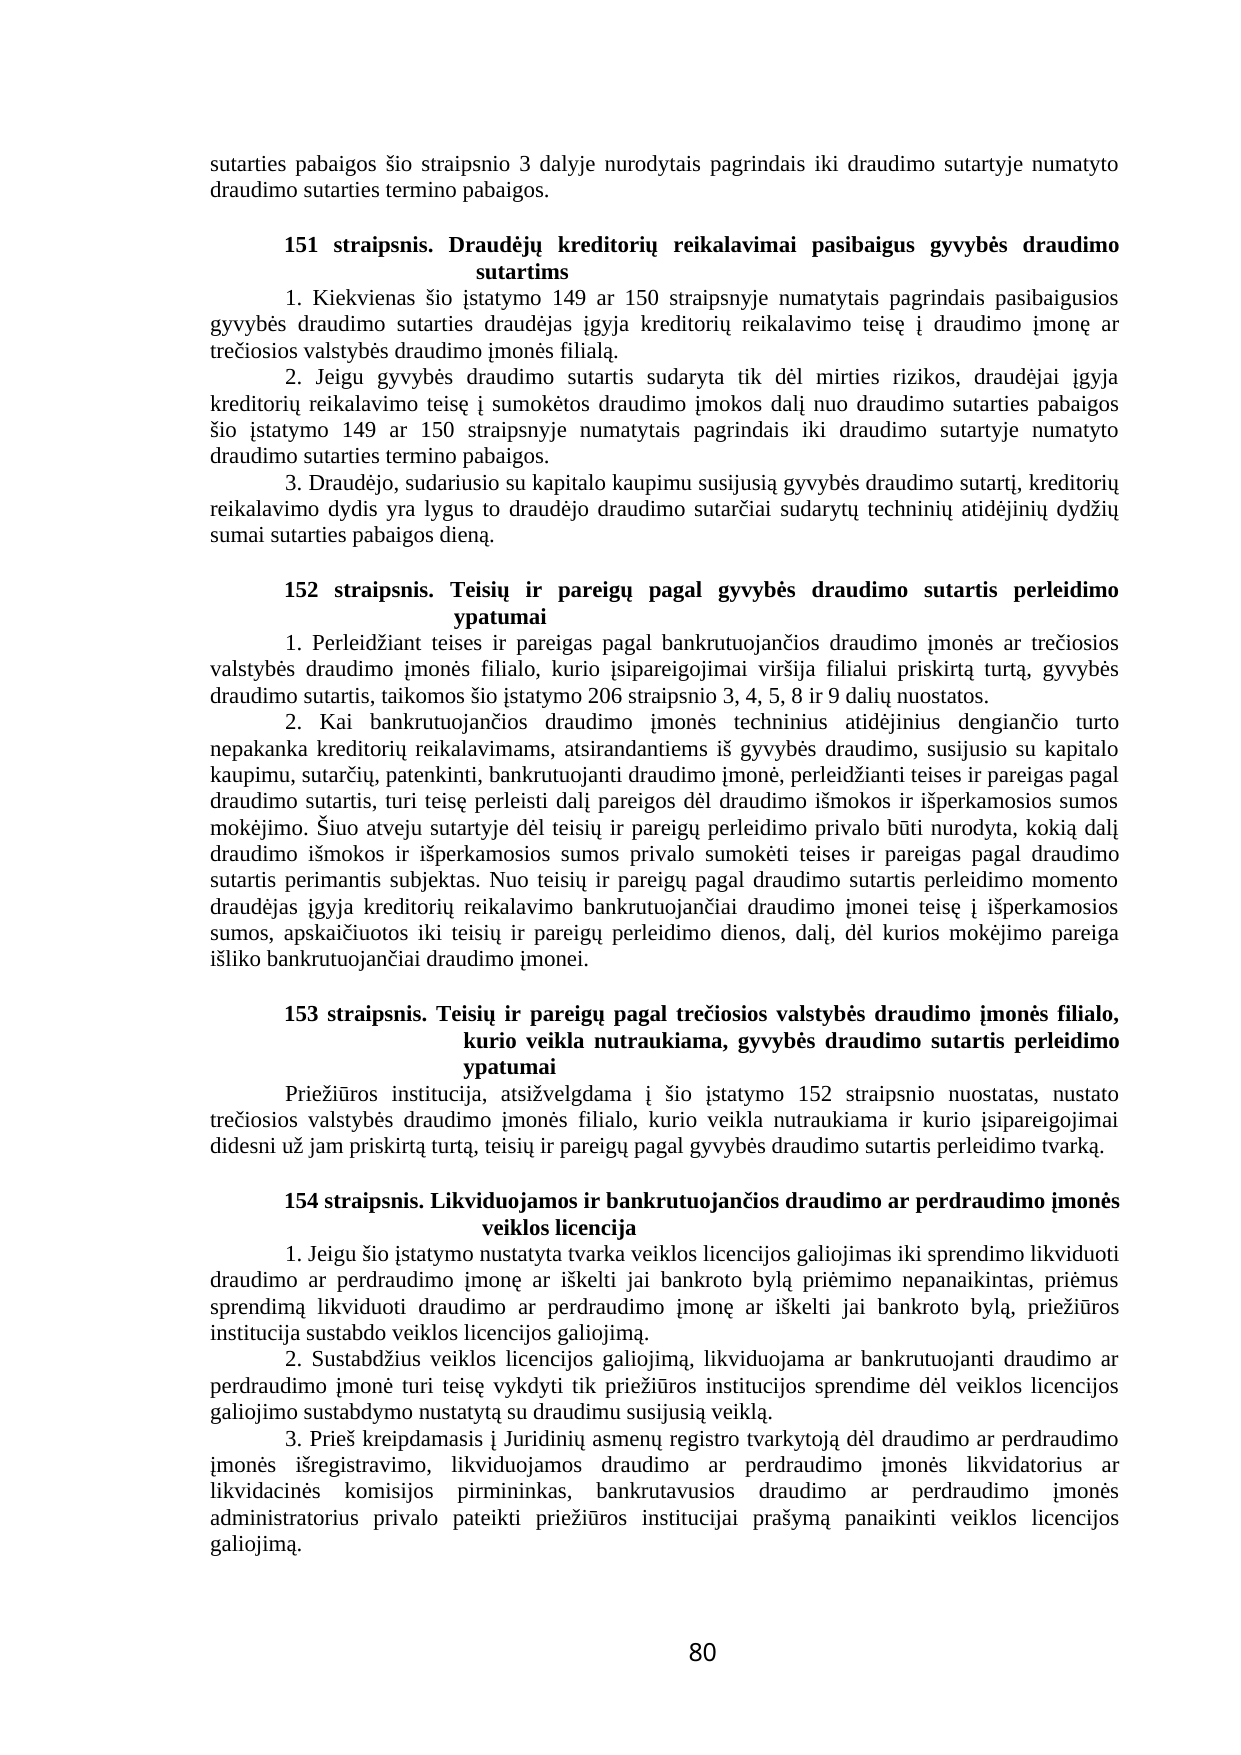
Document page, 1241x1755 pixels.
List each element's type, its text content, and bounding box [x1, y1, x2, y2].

text 2. Jeigu gyvybės draudimo sutartis sudaryta tik dėl mirties rizikos, draudėjai įgyja kreditorių reikalavimo teisę į sumokėtos draudimo įmokos dalį nuo draudimo sutarties pabaigos šio įstatymo 149 ar 150 straipsnyje numatytais pagrindais iki draudimo sutartyje numatyto draudimo sutarties termino pabaigos. [210, 363, 1120, 469]
text 152 straipsnis. Teisių ir pareigų pagal gyvybės draudimo sutartis perleidimo ypatumai [284, 576, 1120, 629]
text 1. Perleidžiant teises ir pareigas pagal bankrutuojančios draudimo įmonės ar trečiosios valstybės draudimo įmonės filialo, kurio įsipareigojimai viršija filialui priskirtą turtą, gyvybės draudimo sutartis, taikomos šio įstatymo 206 straipsnio 3, 4, 5, 8 ir 9 dalių nuostatos. [210, 629, 1120, 708]
text 1. Kiekvienas šio įstatymo 149 ar 150 straipsnyje numatytais pagrindais pasibaigusios gyvybės draudimo sutarties draudėjas įgyja kreditorių reikalavimo teisę į draudimo įmonę ar trečiosios valstybės draudimo įmonės filialą. [210, 284, 1120, 363]
text 3. Draudėjo, sudariusio su kapitalo kaupimu susijusią gyvybės draudimo sutartį, kreditorių reikalavimo dydis yra lygus to draudėjo draudimo sutarčiai sudarytų techninių atidėjinių dydžių sumai sutarties pabaigos dieną. [210, 469, 1120, 548]
text sutarties pabaigos šio straipsnio 3 dalyje nurodytais pagrindais iki draudimo sutartyje numatyto draudimo sutarties termino pabaigos. [210, 150, 1120, 203]
text 3. Prieš kreipdamasis į Juridinių asmenų registro tvarkytoją dėl draudimo ar perdraudimo įmonės išregistravimo, likviduojamos draudimo ar perdraudimo įmonės likvidatorius ar likvidacinės komisijos pirmininkas, bankrutavusios draudimo ar perdraudimo įmonės administratorius privalo pateikti priežiūros institucijai prašymą panaikinti veiklos licencijos galiojimą. [210, 1424, 1120, 1556]
text 2. Sustabdžius veiklos licencijos galiojimą, likviduojama ar bankrutuojanti draudimo ar perdraudimo įmonė turi teisę vykdyti tik priežiūros institucijos sprendime dėl veiklos licencijos galiojimo sustabdymo nustatytą su draudimu susijusią veiklą. [210, 1346, 1120, 1424]
text Priežiūros institucija, atsižvelgdama į šio įstatymo 152 straipsnio nuostatas, nustato trečiosios valstybės draudimo įmonės filialo, kurio veikla nutraukiama ir kurio įsipareigojimai didesni už jam priskirtą turtą, teisių ir pareigų pagal gyvybės draudimo sutartis perleidimo tvarką. [210, 1079, 1120, 1159]
text 153 straipsnis. Teisių ir pareigų pagal trečiosios valstybės draudimo įmonės filialo, kurio veikla nutraukiama, gyvybės draudimo sutartis perleidimo ypatumai [284, 1001, 1120, 1079]
text 151 straipsnis. Draudėjų kreditorių reikalavimai pasibaigus gyvybės draudimo sutartims [284, 231, 1120, 284]
text 2. Kai bankrutuojančios draudimo įmonės techninius atidėjinius dengiančio turto nepakanka kreditorių reikalavimams, atsirandantiems iš gyvybės draudimo, susijusio su kapitalo kaupimu, sutarčių, patenkinti, bankrutuojanti draudimo įmonė, perleidžianti teises ir pareigas pagal draudimo sutartis, turi teisę perleisti dalį pareigos dėl draudimo išmokos ir išperkamosios sumos mokėjimo. Šiuo atveju sutartyje dėl teisių ir pareigų perleidimo privalo būti nurodyta, kokią dalį draudimo išmokos ir išperkamosios sumos privalo sumokėti teises ir pareigas pagal draudimo sutartis perimantis subjektas. Nuo teisių ir pareigų pagal draudimo sutartis perleidimo momento draudėjas įgyja kreditorių reikalavimo bankrutuojančiai draudimo įmonei teisę į išperkamosios sumos, apskaičiuotos iki teisių ir pareigų perleidimo dienos, dalį, dėl kurios mokėjimo pareiga išliko bankrutuojančiai draudimo įmonei. [210, 708, 1120, 972]
text 1. Jeigu šio įstatymo nustatyta tvarka veiklos licencijos galiojimas iki sprendimo likviduoti draudimo ar perdraudimo įmonę ar iškelti jai bankroto bylą priėmimo nepanaikintas, priėmus sprendimą likviduoti draudimo ar perdraudimo įmonę ar iškelti jai bankroto bylą, priežiūros institucija sustabdo veiklos licencijos galiojimą. [210, 1240, 1120, 1346]
text 154 straipsnis. Likviduojamos ir bankrutuojančios draudimo ar perdraudimo įmonės veiklos licencija [284, 1187, 1120, 1240]
